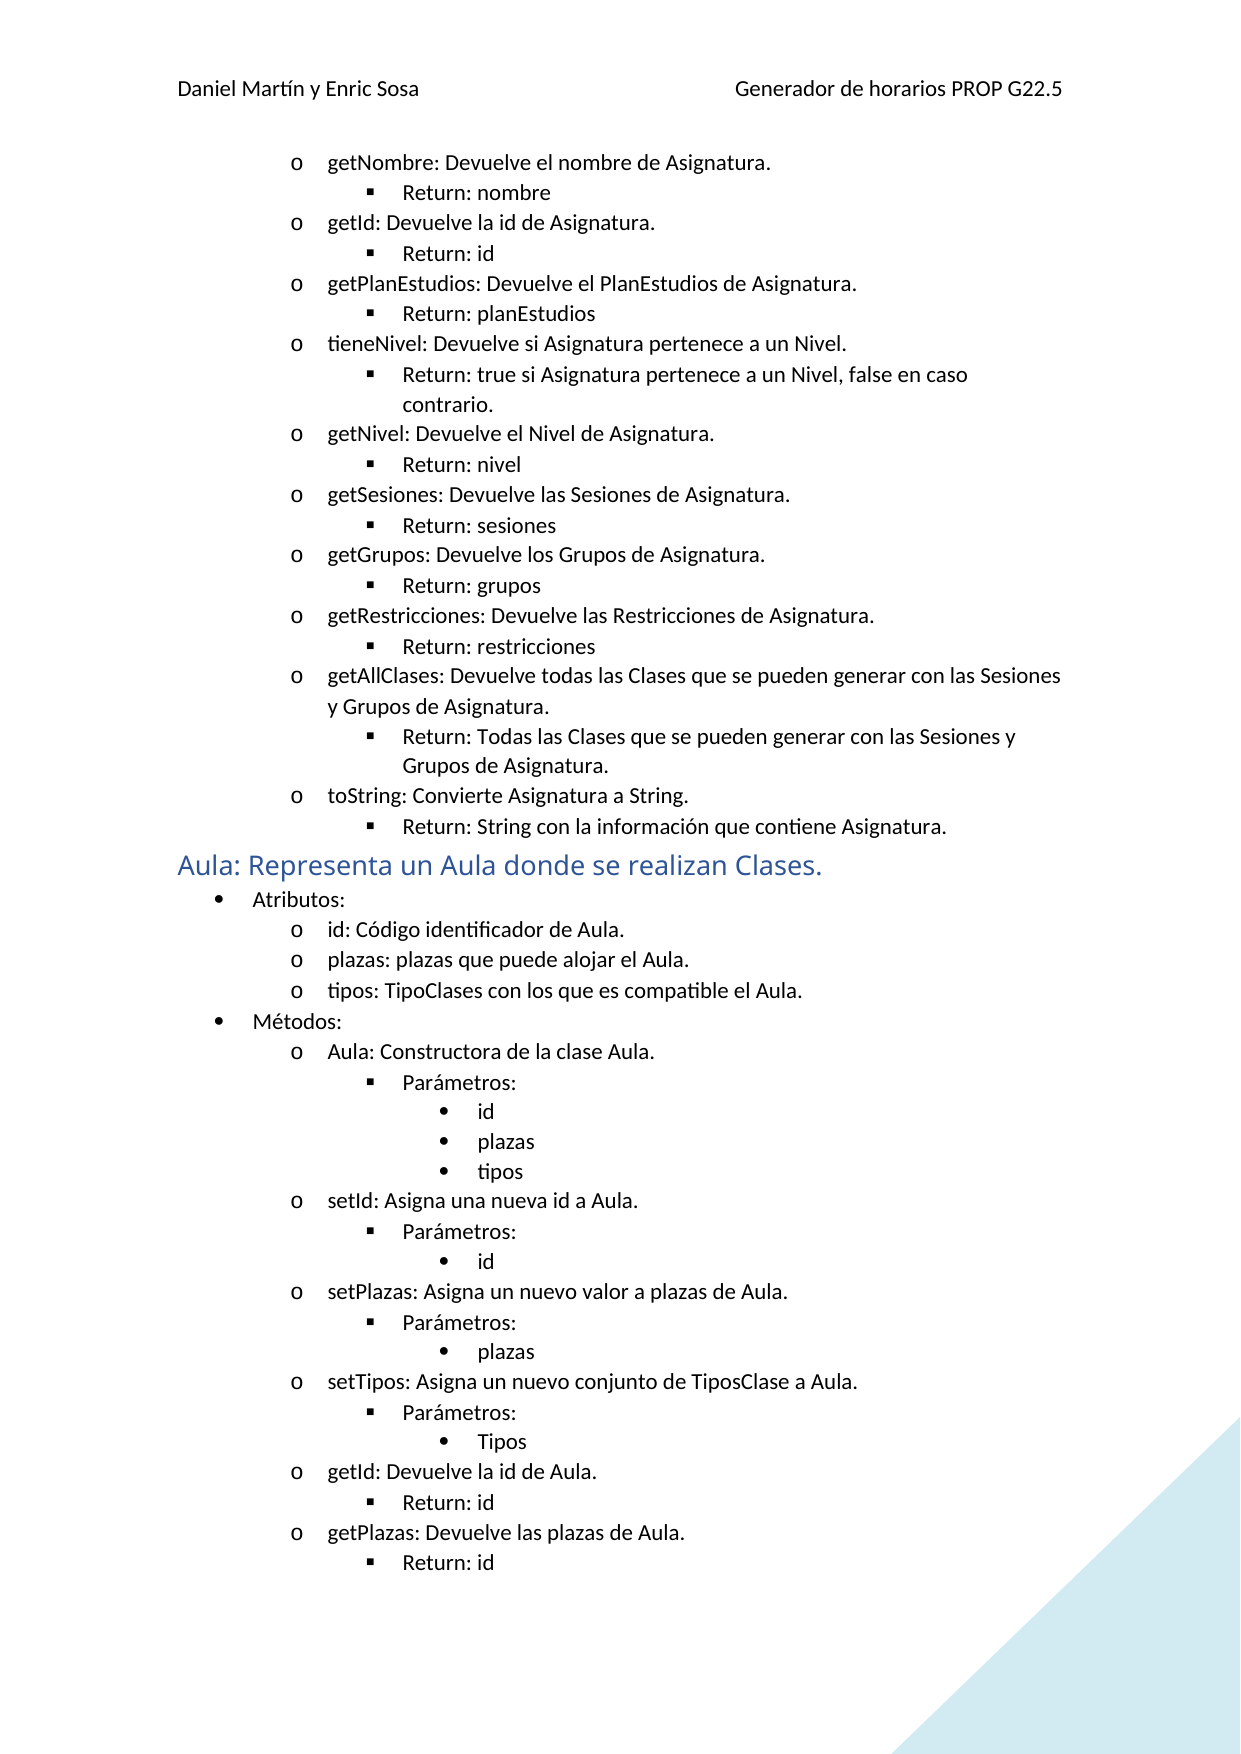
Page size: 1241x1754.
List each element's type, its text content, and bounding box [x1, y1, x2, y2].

list Return: planEstudios [365, 299, 1063, 327]
list Return: nombre [365, 178, 1063, 206]
list plazas [440, 1127, 1063, 1155]
list Tipos [440, 1427, 1063, 1456]
list plazas: plazas que puede alojar el Aula. [290, 946, 1063, 975]
list Métodos: [215, 1007, 1063, 1035]
list getPlanEstudios: Devuelve el PlanEstudios de Asignatura. [290, 269, 1063, 298]
list Return: sesiones [365, 511, 1063, 539]
list Parámetros: [365, 1398, 1063, 1426]
list tieneNivel: Devuelve si Asignatura pertenece a un Nivel. [290, 329, 1063, 358]
list Return: restricciones [365, 632, 1063, 660]
list tipos [440, 1157, 1063, 1185]
list Return: id [365, 1548, 1063, 1577]
list id [440, 1247, 1063, 1275]
list Return: id [365, 239, 1063, 267]
list Return: String con la información que contiene Asignatura. [365, 812, 1063, 840]
list getRestricciones: Devuelve las Restricciones de Asignatura. [290, 601, 1063, 630]
list id [440, 1097, 1063, 1126]
list Parámetros: [365, 1217, 1063, 1245]
list setId: Asigna una nueva id a Aula. [290, 1187, 1063, 1216]
list getGrupos: Devuelve los Grupos de Asignatura. [290, 540, 1063, 569]
list Return: Todas las Clases que se pueden generar con las Sesiones y Grupos de Asignatura. [365, 722, 1063, 780]
list setTipos: Asigna un nuevo conjunto de TiposClase a Aula. [290, 1367, 1063, 1396]
list Return: true si Asignatura pertenece a un Nivel, false en caso contrario. [365, 360, 1063, 418]
list Parámetros: [365, 1308, 1063, 1336]
list Atributos: [215, 885, 1063, 913]
subtitle Aula: Representa un Aula donde se realizan Clases. [177, 846, 1063, 883]
list plazas [440, 1337, 1063, 1365]
list id: Código identificador de Aula. [290, 915, 1063, 944]
list setPlazas: Asigna un nuevo valor a plazas de Aula. [290, 1277, 1063, 1306]
list Return: nivel [365, 450, 1063, 478]
list getId: Devuelve la id de Aula. [290, 1457, 1063, 1486]
list Return: id [365, 1488, 1063, 1516]
list getId: Devuelve la id de Asignatura. [290, 208, 1063, 237]
list toString: Convierte Asignatura a String. [290, 781, 1063, 811]
list tipos: TipoClases con los que es compatible el Aula. [290, 976, 1063, 1006]
list getSesiones: Devuelve las Sesiones de Asignatura. [290, 480, 1063, 509]
list getNombre: Devuelve el nombre de Asignatura. [290, 148, 1063, 177]
list getNivel: Devuelve el Nivel de Asignatura. [290, 419, 1063, 448]
list getPlazas: Devuelve las plazas de Aula. [290, 1518, 1063, 1547]
list Parámetros: [365, 1068, 1063, 1096]
list getAllClases: Devuelve todas las Clases que se pueden generar con las Sesiones y Grupos de Asignatura. [290, 661, 1063, 720]
list Aula: Constructora de la clase Aula. [290, 1037, 1063, 1066]
list Return: grupos [365, 571, 1063, 599]
